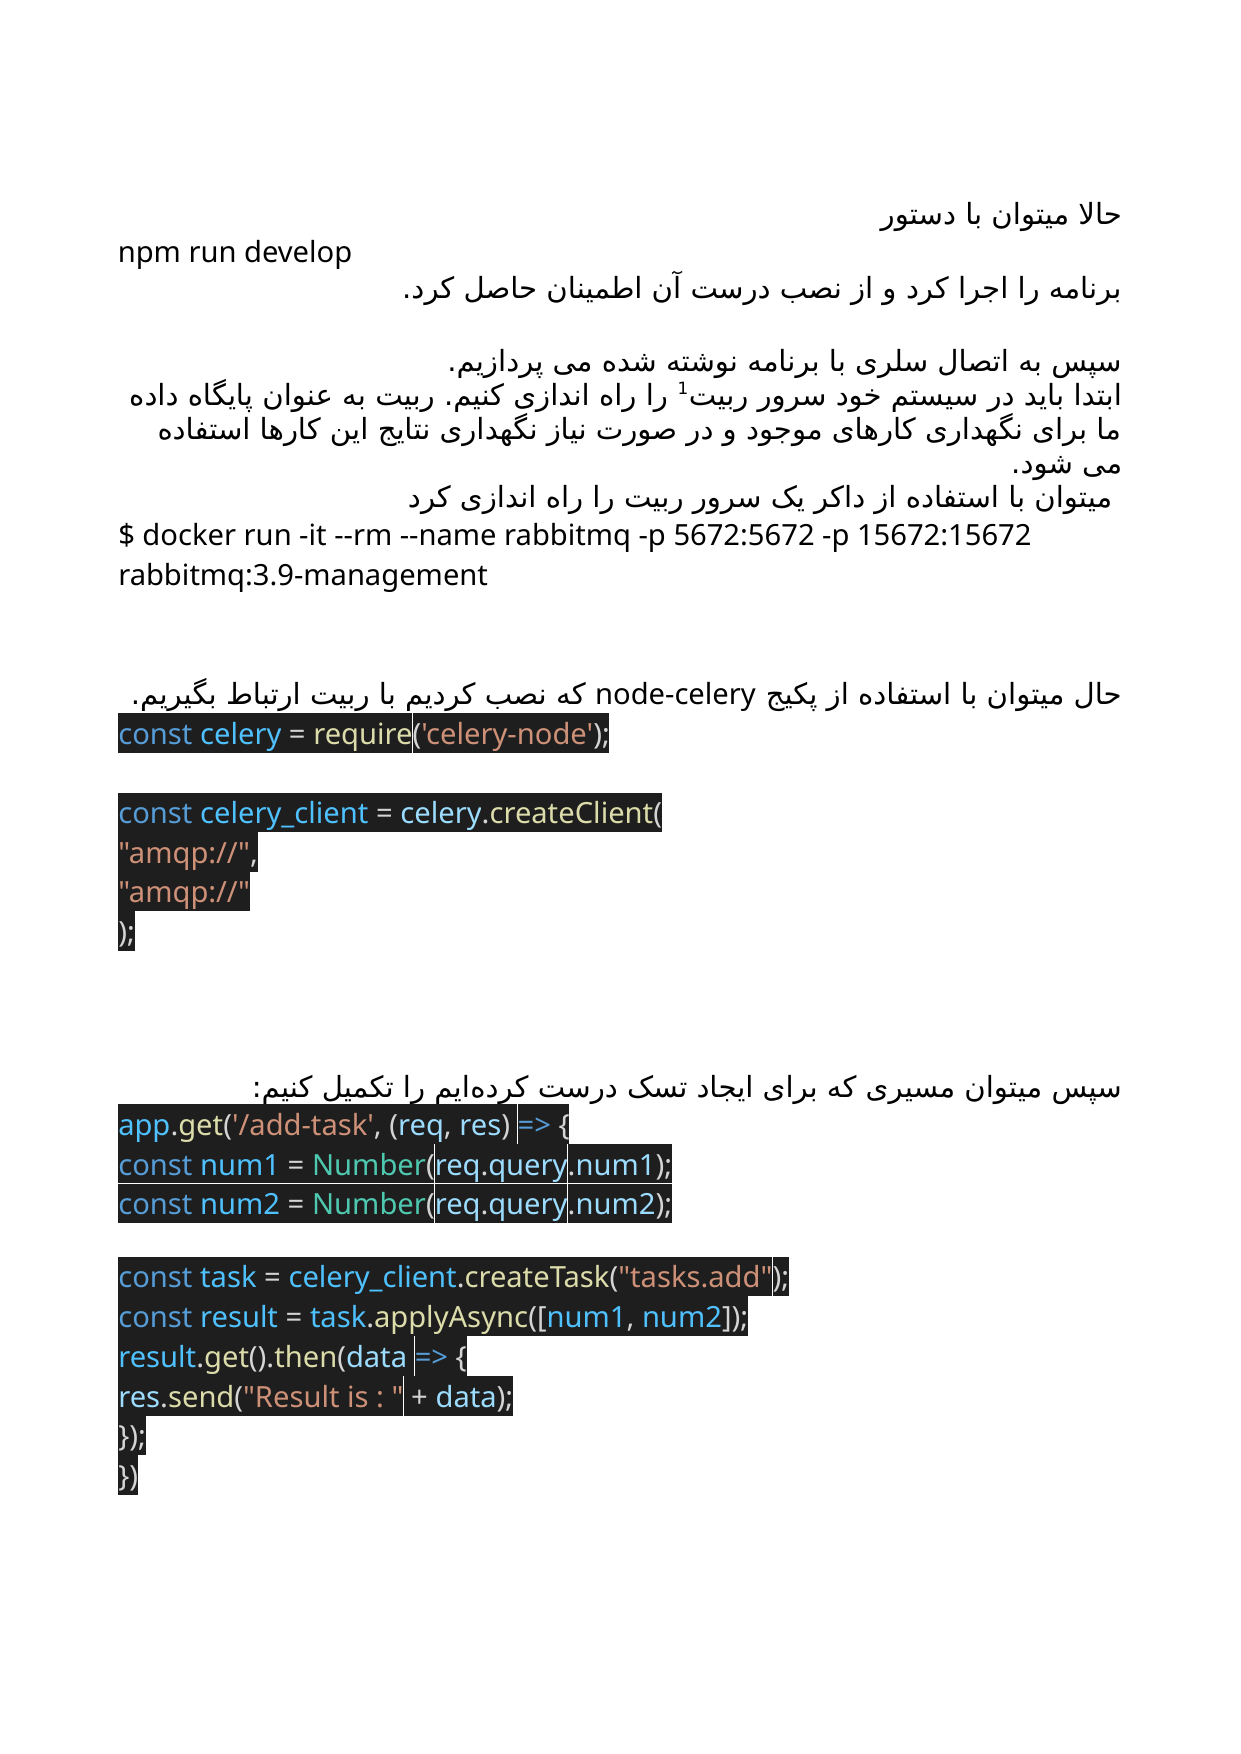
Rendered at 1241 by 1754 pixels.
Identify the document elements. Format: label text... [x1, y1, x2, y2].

text const result = task.applyAsync([num1, num2]); [118, 1296, 1122, 1336]
text app.get('/add-task', (req, res) => { [118, 1104, 1122, 1144]
text $ docker run -it --rm --name rabbitmq -p 5672:5672 -p 15672:15672 rabbitmq:3.9-management [118, 514, 1122, 594]
text ); [118, 911, 1122, 951]
text res.send("Result is : " + data); [118, 1376, 1122, 1416]
text result.get().then(data => { [118, 1336, 1122, 1376]
text "amqp://" [118, 872, 1122, 911]
text npm run develop [118, 231, 1122, 271]
text const num2 = Number(req.query.num2); [118, 1183, 1122, 1223]
text }) [118, 1455, 1122, 1495]
text const num1 = Number(req.query.num1); [118, 1144, 1122, 1183]
text برنامه را اجرا کرد و از نصب درست آن اطمینان حاصل کرد. [118, 271, 1122, 305]
text }); [118, 1416, 1122, 1455]
text const task = celery_client.createTask("tasks.add"); [118, 1257, 1122, 1296]
text سپس میتوان مسیری که برای ایجاد تسک درست کرده‌ایم را تکمیل کنیم: [118, 1070, 1122, 1104]
text const celery = require('celery-node'); [118, 713, 1122, 753]
text حال میتوان با استفاده از پکیج node-celery که نصب کردیم با ربیت ارتباط بگیریم. [118, 673, 1122, 713]
text const celery_client = celery.createClient( [118, 792, 1122, 832]
text میتوان با استفاده از داکر یک سرور ربیت را راه اندازی کرد [118, 481, 1122, 514]
text "amqp://", [118, 832, 1122, 872]
text ابتدا باید در سیستم خود سرور ربیت1 را راه اندازی کنیم. ربیت به عنوان پایگاه داده ما برای نگهداری کارهای موجود و در صورت نیاز نگهداری نتایج این کارها استفاده می شود. [118, 379, 1122, 481]
text سپس به اتصال سلری با برنامه نوشته شده می پردازیم. [118, 345, 1122, 379]
text حالا میتوان با دستور [118, 197, 1122, 231]
